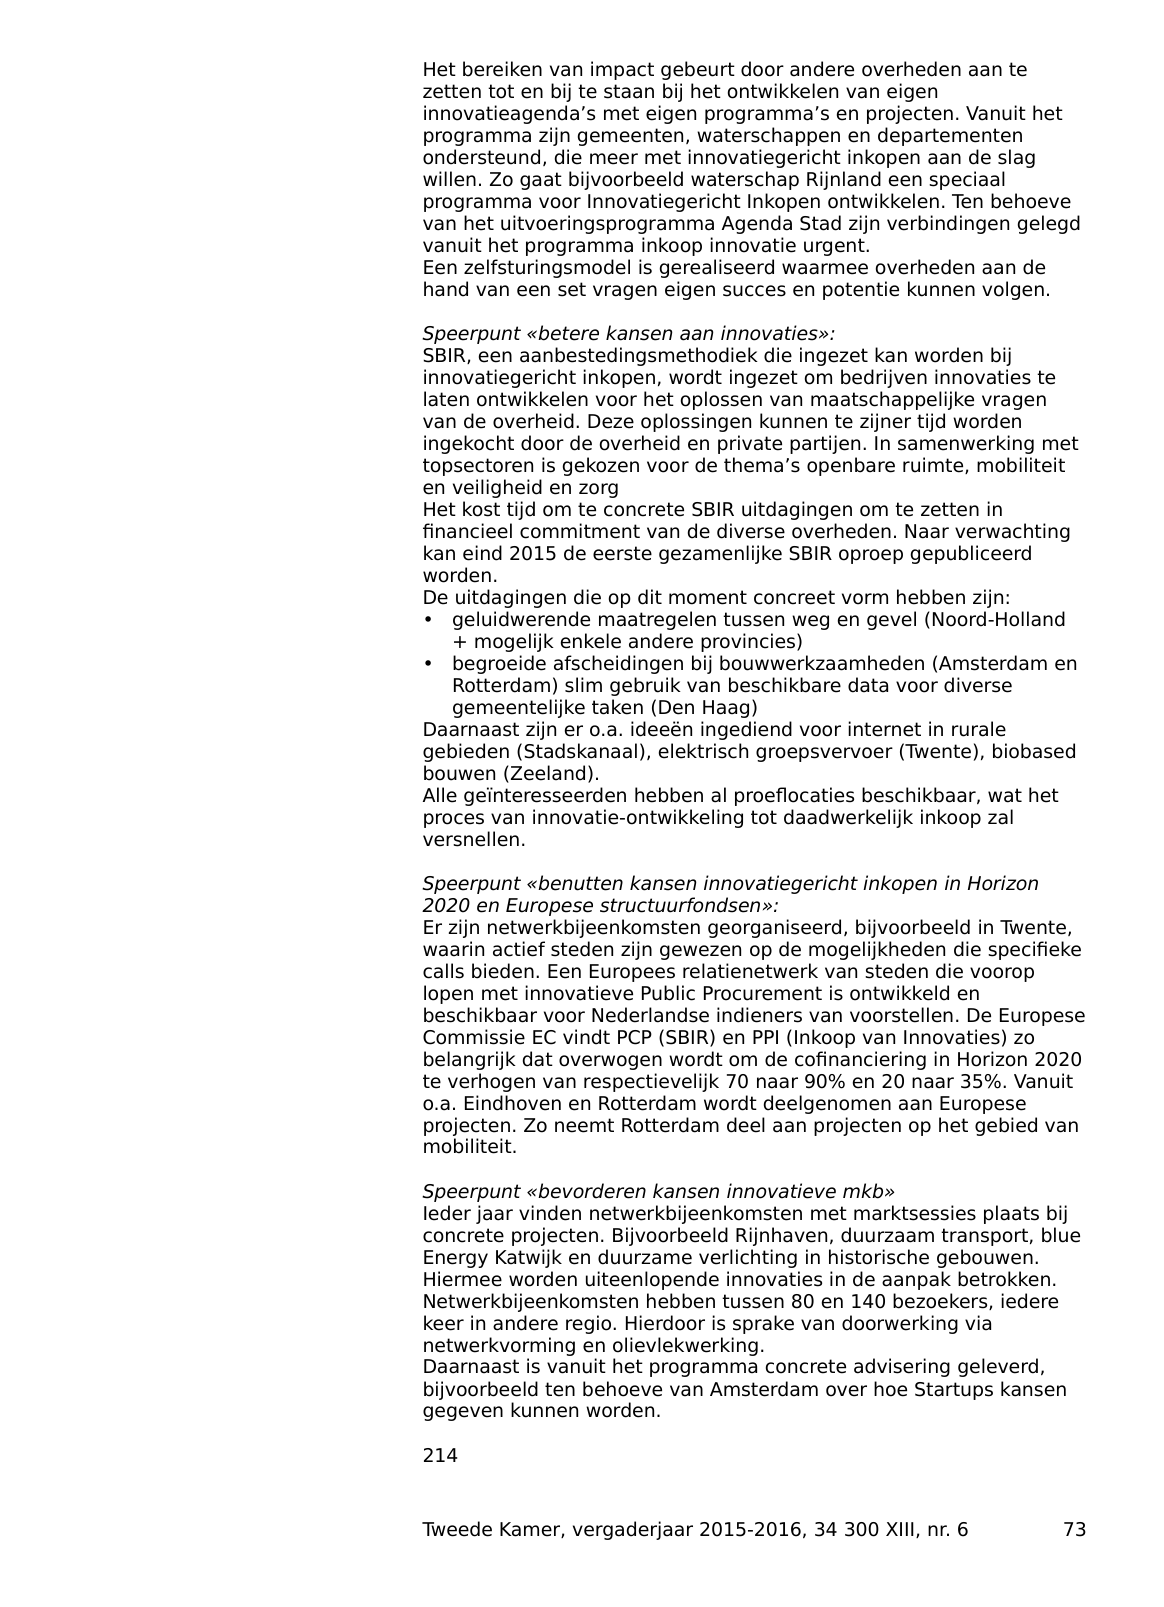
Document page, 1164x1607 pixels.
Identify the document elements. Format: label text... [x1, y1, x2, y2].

text 214 [422, 1444, 1087, 1467]
text Speerpunt «bevorderen kansen innovatieve mkb» [422, 1181, 1087, 1203]
text • begroeide afscheidingen bij bouwwerkzaamheden (Amsterdam en Rotterdam) slim gebruik van beschikbare data voor diverse gemeentelijke taken (Den Haag) [422, 653, 1087, 719]
text Speerpunt «benutten kansen innovatiegericht inkopen in Horizon 2020 en Europese structuurfondsen»: [422, 873, 1087, 917]
text Het kost tijd om te concrete SBIR uitdagingen om te zetten in financieel commitment van de diverse overheden. Naar verwachting kan eind 2015 de eerste gezamenlijke SBIR oproep gepubliceerd worden. [422, 499, 1087, 587]
text Ieder jaar vinden netwerkbijeenkomsten met marktsessies plaats bij concrete projecten. Bijvoorbeeld Rijnhaven, duurzaam transport, blue Energy Katwijk en duurzame verlichting in historische gebouwen. Hiermee worden uiteenlopende innovaties in de aanpak betrokken. Netwerkbijeenkomsten hebben tussen 80 en 140 bezoekers, iedere keer in andere regio. Hierdoor is sprake van doorwerking via netwerkvorming en olievlekwerking. [422, 1203, 1087, 1356]
text De uitdagingen die op dit moment concreet vorm hebben zijn: [422, 587, 1087, 609]
text • geluidwerende maatregelen tussen weg en gevel (Noord-Holland + mogelijk enkele andere provincies) [422, 609, 1087, 653]
text Speerpunt «betere kansen aan innovaties»: [422, 323, 1087, 345]
text SBIR, een aanbestedingsmethodiek die ingezet kan worden bij innovatiegericht inkopen, wordt ingezet om bedrijven innovaties te laten ontwikkelen voor het oplossen van maatschappelijke vragen van de overheid. Deze oplossingen kunnen te zijner tijd worden ingekocht door de overheid en private partijen. In samenwerking met topsectoren is gekozen voor de thema’s openbare ruimte, mobiliteit en veiligheid en zorg [422, 345, 1087, 499]
text Daarnaast is vanuit het programma concrete advisering geleverd, bijvoorbeeld ten behoeve van Amsterdam over hoe Startups kansen gegeven kunnen worden. [422, 1356, 1087, 1422]
text Het bereiken van impact gebeurt door andere overheden aan te zetten tot en bij te staan bij het ontwikkelen van eigen innovatieagenda’s met eigen programma’s en projecten. Vanuit het programma zijn gemeenten, waterschappen en departementen ondersteund, die meer met innovatiegericht inkopen aan de slag willen. Zo gaat bijvoorbeeld waterschap Rijnland een speciaal programma voor Innovatiegericht Inkopen ontwikkelen. Ten behoeve van het uitvoeringsprogramma Agenda Stad zijn verbindingen gelegd vanuit het programma inkoop innovatie urgent. [422, 59, 1087, 257]
text Alle geïnteresseerden hebben al proeflocaties beschikbaar, wat het proces van innovatie-ontwikkeling tot daadwerkelijk inkoop zal versnellen. [422, 784, 1087, 851]
text Daarnaast zijn er o.a. ideeën ingediend voor internet in rurale gebieden (Stadskanaal), elektrisch groepsvervoer (Twente), biobased bouwen (Zeeland). [422, 719, 1087, 784]
text Een zelfsturingsmodel is gerealiseerd waarmee overheden aan de hand van een set vragen eigen succes en potentie kunnen volgen. [422, 257, 1087, 301]
text Er zijn netwerkbijeenkomsten georganiseerd, bijvoorbeeld in Twente, waarin actief steden zijn gewezen op de mogelijkheden die specifieke calls bieden. Een Europees relatienetwerk van steden die voorop lopen met innovatieve Public Procurement is ontwikkeld en beschikbaar voor Nederlandse indieners van voorstellen. De Europese Commissie EC vindt PCP (SBIR) en PPI (Inkoop van Innovaties) zo belangrijk dat overwogen wordt om de cofinanciering in Horizon 2020 te verhogen van respectievelijk 70 naar 90% en 20 naar 35%. Vanuit o.a. Eindhoven en Rotterdam wordt deelgenomen aan Europese projecten. Zo neemt Rotterdam deel aan projecten op het gebied van mobiliteit. [422, 917, 1087, 1158]
